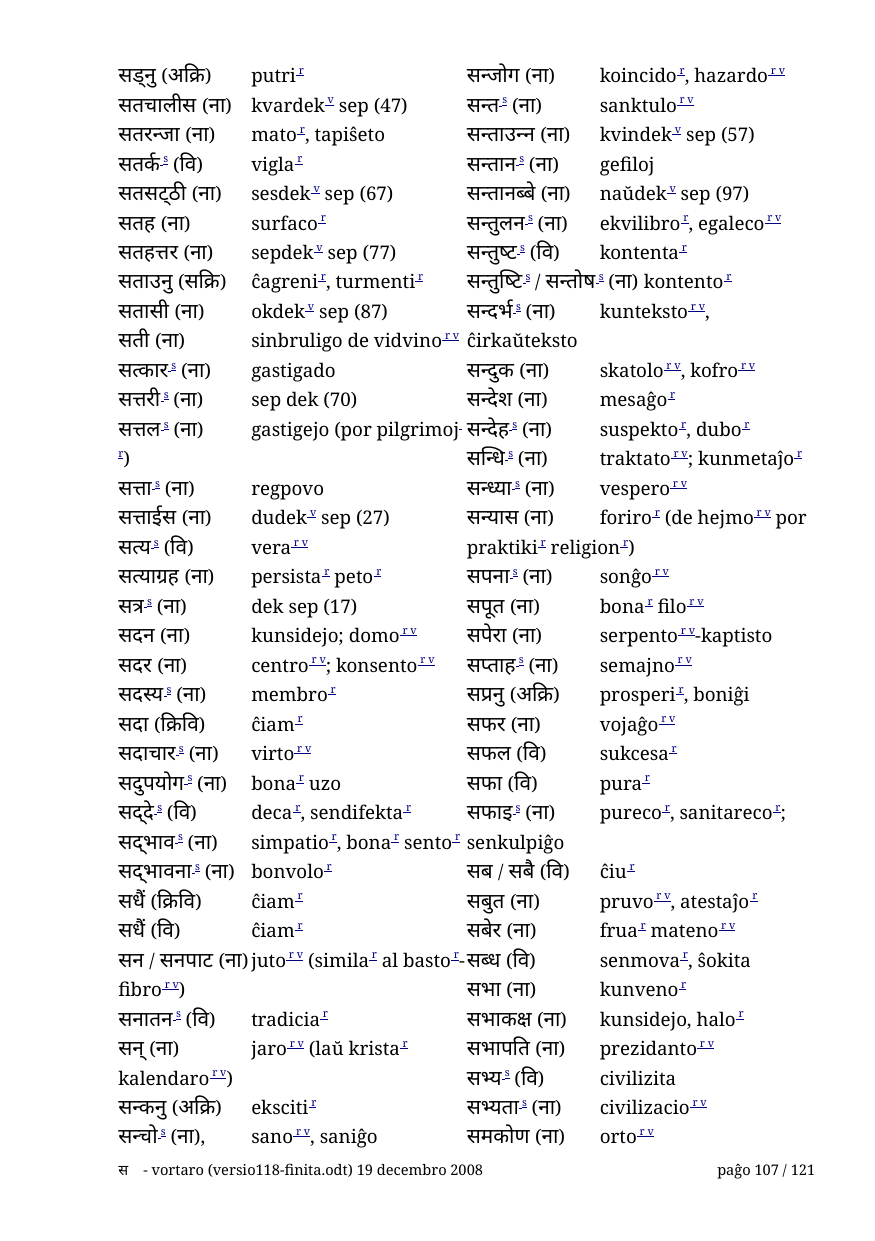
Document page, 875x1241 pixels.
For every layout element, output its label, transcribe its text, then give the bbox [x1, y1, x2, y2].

text सदाचार s (ना) virto r v [118, 737, 467, 767]
text सन्तानब्बे (ना) naŭdek v sep (97) [467, 177, 815, 206]
text सन्धि s (ना) traktato r v; kunmetaĵo r [467, 442, 815, 472]
text सभ्य s (वि) civilizita [467, 1061, 815, 1091]
text सप्रनु (अक्रि) prosperi r, boniĝi [467, 678, 815, 708]
text सन्तान s (ना) gefiloj [467, 147, 815, 177]
text सतहत्तर (ना) sepdek v sep (77) [118, 236, 467, 265]
text सब्ध (वि) senmova r, ŝokita [467, 943, 815, 973]
text सत्र s (ना) dek sep (17) [118, 590, 467, 619]
text सबेर (ना) frua r mateno r v [467, 914, 815, 943]
text सन्त s (ना) sanktulo r v [467, 88, 815, 118]
text सपूत (ना) bona r filo r v [467, 590, 815, 619]
text सदा (क्रिवि) ĉiam r [118, 708, 467, 737]
text सन्ताउन्न (ना) kvindek v sep (57) [467, 118, 815, 147]
text सन्कनु (अक्रि) eksciti r [118, 1091, 467, 1120]
text सन्चो s (ना), sano r v, saniĝo [118, 1120, 467, 1150]
text सदन (ना) kunsidejo; domo r v [118, 619, 467, 649]
text सधैं (वि) ĉiam r [118, 914, 467, 943]
text सन्दुक (ना) skatolo r v, kofro r v [467, 354, 815, 383]
text सड्नु (अक्रि) putri r [118, 59, 467, 88]
text सदुपयोग s (ना) bona r uzo [118, 767, 467, 796]
text सन्तुष्टि s / सन्तोष s (ना) kontento r [467, 265, 815, 295]
text सदर (ना) centro r v; konsento r v [118, 649, 467, 678]
text सन / सनपाट (ना) juto r v (simila r al basto r-fibro r v) [118, 943, 467, 1002]
text सभा (ना) kunveno r [467, 973, 815, 1002]
text सनातन s (वि) tradicia r [118, 1002, 467, 1032]
text सत्य s (वि) vera r v [118, 531, 467, 560]
text सन्देह s (ना) suspekto r, dubo r [467, 413, 815, 442]
text सद्‌भाव s (ना) simpatio r, bona r sento r [118, 826, 467, 855]
text सन्देश (ना) mesaĝo r [467, 383, 815, 413]
text सप्ताह s (ना) semajno r v [467, 649, 815, 678]
text समकोण (ना) orto r v [467, 1120, 815, 1150]
text सत्याग्रह (ना) persista r peto r [118, 560, 467, 590]
text सफल (वि) sukcesa r [467, 737, 815, 767]
text सताउनु (सक्रि) ĉagreni r, turmenti r [118, 265, 467, 295]
text सन्यास (ना) foriro r (de hejmo r v por praktiki r religion r) [467, 501, 815, 560]
text सब / सबै (वि) ĉiu r [467, 855, 815, 884]
text सन्तुष्ट s (वि) kontenta r [467, 236, 815, 265]
text सत्तरी s (ना) sep dek (70) [118, 383, 467, 413]
text सतह (ना) surfaco r [118, 206, 467, 236]
text सभापति (ना) prezidanto r v [467, 1032, 815, 1061]
text सन् (ना) jaro r v (laŭ krista r kalendaro r v) [118, 1032, 467, 1091]
text सपना s (ना) sonĝo r v [467, 560, 815, 590]
text सतरन्जा (ना) mato r, tapiŝeto [118, 118, 467, 147]
text सतसट्ठी (ना) sesdek v sep (67) [118, 177, 467, 206]
text सबुत (ना) pruvo r v, atestaĵo r [467, 884, 815, 914]
text सद्‌भावना s (ना) bonvolo r [118, 855, 467, 884]
text सन्ध्या s (ना) vespero r v [467, 472, 815, 501]
text सत्ता s (ना) regpovo [118, 472, 467, 501]
text सफर (ना) vojaĝo r v [467, 708, 815, 737]
text सन्तुलन s (ना) ekvilibro r, egaleco r v [467, 206, 815, 236]
text सतर्क s (वि) vigla r [118, 147, 467, 177]
text सधैं (क्रिवि) ĉiam r [118, 884, 467, 914]
text सत्तल s (ना) gastigejo (por pilgrimoj r) [118, 413, 467, 472]
text सपेरा (ना) serpento r v-kaptisto [467, 619, 815, 649]
text सतचालीस (ना) kvardek v sep (47) [118, 88, 467, 118]
text सन्दर्भ s (ना) kunteksto r v, ĉirkaŭteksto [467, 295, 815, 354]
text सन्जोग (ना) koincido r, hazardo r v [467, 59, 815, 88]
text सफाइ s (ना) pureco r, sanitareco r; senkulpiĝo [467, 796, 815, 855]
text सदस्य s (ना) membro r [118, 678, 467, 708]
text सफा (वि) pura r [467, 767, 815, 796]
text सभ्यता s (ना) civilizacio r v [467, 1091, 815, 1120]
text सभाकक्ष (ना) kunsidejo, halo r [467, 1002, 815, 1032]
text सत्कार s (ना) gastigado [118, 354, 467, 383]
text सद्दे s (वि) deca r, sendifekta r [118, 796, 467, 826]
text सतासी (ना) okdek v sep (87) [118, 295, 467, 324]
text सत्ताईस (ना) dudek v sep (27) [118, 501, 467, 531]
text सती (ना) sinbruligo de vidvino r v [118, 324, 467, 354]
